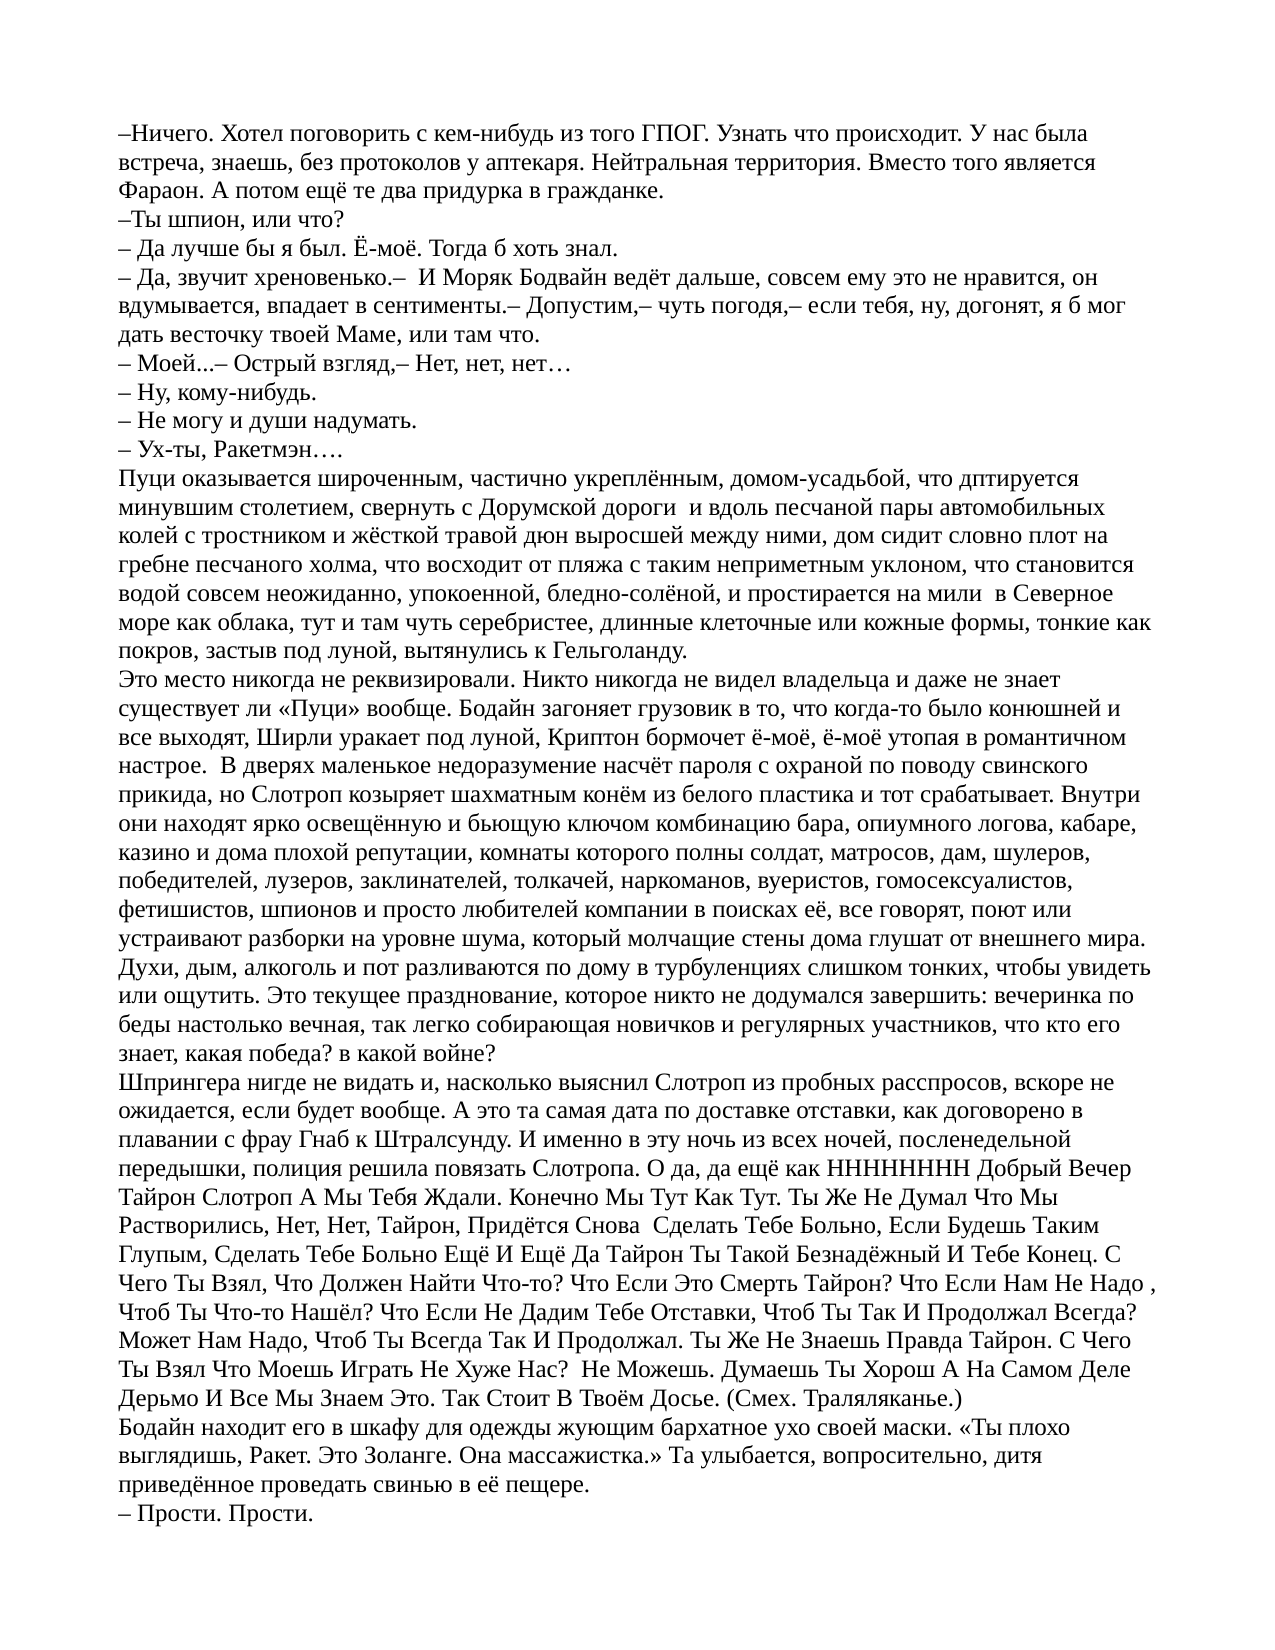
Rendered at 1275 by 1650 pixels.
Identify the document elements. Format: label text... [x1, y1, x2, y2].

text – Ух-ты, Ракетмэн…. [118, 434, 1157, 463]
text – Ну, кому-нибудь. [118, 377, 1157, 406]
text Пуци оказывается широченным, частично укреплённым, домом-усадьбой, что дптируется минувшим столетием, свернуть с Дорумской дороги и вдоль песчаной пары автомобильных колей с тростником и жёсткой травой дюн выросшей между ними, дом сидит словно плот на гребне песчаного холма, что восходит от пляжа с таким неприметным уклоном, что становится водой совсем неожиданно, упокоенной, бледно-солёной, и простирается на мили в Северное море как облака, тут и там чуть серебристее, длинные клеточные или кожные формы, тонкие как покров, застыв под луной, вытянулись к Гельголанду. [118, 463, 1157, 664]
text – Не могу и души надумать. [118, 406, 1157, 434]
text – Моей...– Острый взгляд,– Нет, нет, нет… [118, 348, 1157, 377]
text – Прости. Прости. [118, 1498, 1157, 1527]
text Бодайн находит его в шкафу для одежды жующим бархатное ухо своей маски. «Ты плохо выглядишь, Ракет. Это Золанге. Она массажистка.» Та улыбается, вопросительно, дитя приведённое проведать свинью в её пещере. [118, 1412, 1157, 1498]
text –Ничего. Хотел поговорить с кем-нибудь из того ГПОГ. Узнать что происходит. У нас была встреча, знаешь, без протоколов у аптекаря. Нейтральная территория. Вместо того является Фараон. А потом ещё те два придурка в гражданке. [118, 118, 1157, 204]
text –Ты шпион, или что? [118, 204, 1157, 233]
text – Да, звучит хреновенько.– И Моряк Бодвайн ведёт дальше, совсем ему это не нравится, он вдумывается, впадает в сентименты.– Допустим,– чуть погодя,– если тебя, ну, догонят, я б мог дать весточку твоей Маме, или там что. [118, 262, 1157, 348]
text Это место никогда не реквизировали. Никто никогда не видел владельца и даже не знает существует ли «Пуци» вообще. Бодайн загоняет грузовик в то, что когда-то было конюшней и все выходят, Ширли уракает под луной, Криптон бормочет ё-моё, ё-моё утопая в романтичном настрое. В дверях маленькое недоразумение насчёт пароля с охраной по поводу свинского прикида, но Слотроп козыряет шахматным конём из белого пластика и тот срабатывает. Внутри они находят ярко освещённую и бьющую ключом комбинацию бара, опиумного логова, кабаре, казино и дома плохой репутации, комнаты которого полны солдат, матросов, дам, шулеров, победителей, лузеров, заклинателей, толкачей, наркоманов, вуеристов, гомосексуалистов, фетишистов, шпионов и просто любителей компании в поисках её, все говорят, поют или устраивают разборки на уровне шума, который молчащие стены дома глушат от внешнего мира. Духи, дым, алкоголь и пот разливаются по дому в турбуленциях слишком тонких, чтобы увидеть или ощутить. Это текущее празднование, которое никто не додумался завершить: вечеринка по беды настолько вечная, так легко собирающая новичков и регулярных участников, что кто его знает, какая победа? в какой войне? [118, 664, 1157, 1067]
text Шпрингера нигде не видать и, насколько выяснил Слотроп из пробных расспросов, вскоре не ожидается, если будет вообще. А это та самая дата по доставке отставки, как договорено в плавании с фрау Гнаб к Штралсунду. И именно в эту ночь из всех ночей, посленедельной передышки, полиция решила повязать Слотропа. О да, да ещё как НННННННН Добрый Вечер Тайрон Слотроп А Мы Тебя Ждали. Конечно Мы Тут Как Тут. Ты Же Не Думал Что Мы Растворились, Нет, Нет, Тайрон, Придётся Снова Сделать Тебе Больно, Если Будешь Таким Глупым, Сделать Тебе Больно Ещё И Ещё Да Тайрон Ты Такой Безнадёжный И Тебе Конец. С Чего Ты Взял, Что Должен Найти Что-то? Что Если Это Смерть Тайрон? Что Если Нам Не Надо , Чтоб Ты Что-то Нашёл? Что Если Не Дадим Тебе Отставки, Чтоб Ты Так И Продолжал Всегда? Может Нам Надо, Чтоб Ты Всегда Так И Продолжал. Ты Же Не Знаешь Правда Тайрон. С Чего Ты Взял Что Моешь Играть Не Хуже Нас? Не Можешь. Думаешь Ты Хорош А На Самом Деле Дерьмо И Все Мы Знаем Это. Так Стоит В Твоём Досье. (Смех. Траляляканье.) [118, 1067, 1157, 1412]
text – Да лучше бы я был. Ё-моё. Тогда б хоть знал. [118, 233, 1157, 262]
